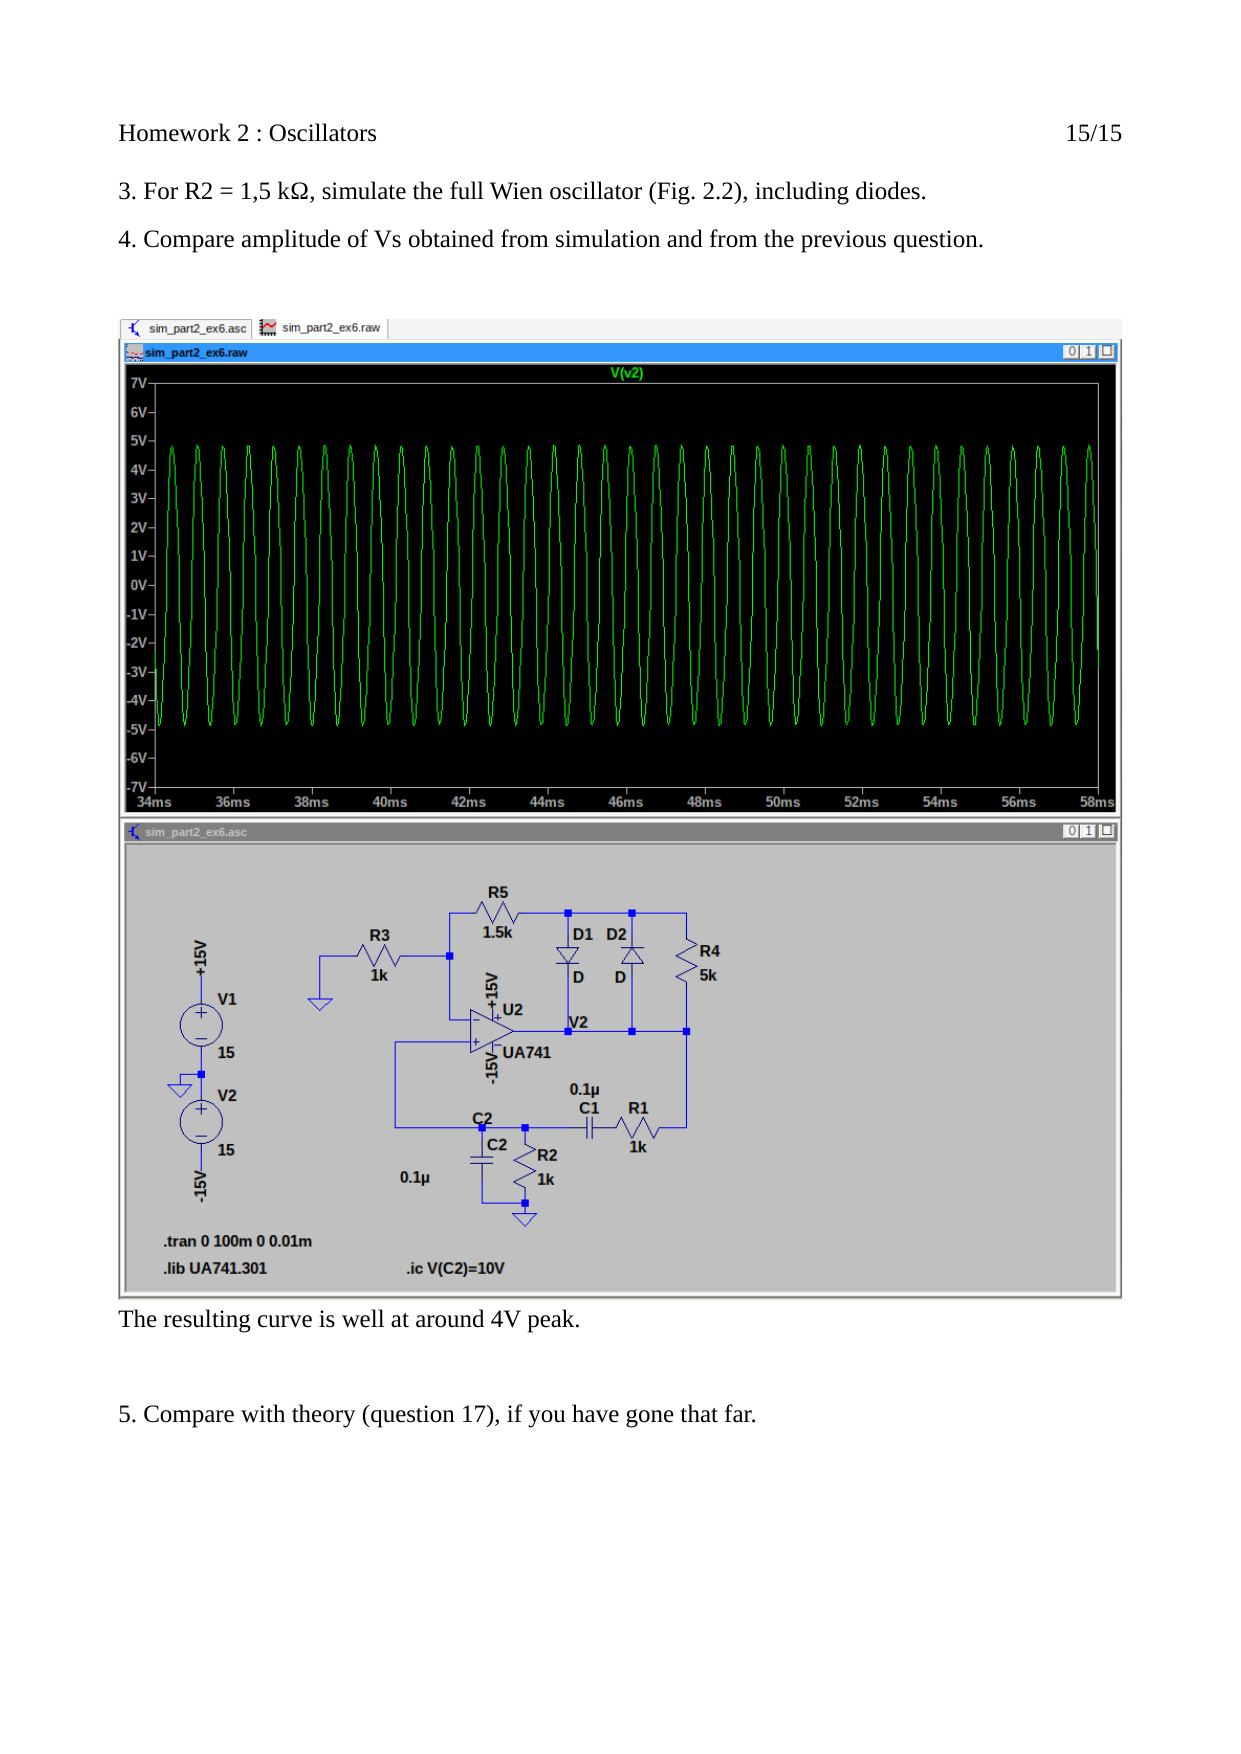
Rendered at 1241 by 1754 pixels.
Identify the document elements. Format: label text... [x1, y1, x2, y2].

text 4. Compare amplitude of Vs obtained from simulation and from the previous question. [118, 224, 1122, 253]
text The resulting curve is well at around 4V peak. [118, 1300, 1122, 1333]
picture [118, 319, 1123, 1300]
text 3. For R2 = 1,5 kΩ, simulate the full Wien oscillator (Fig. 2.2), including diodes. [118, 176, 1122, 205]
text 5. Compare with theory (question 17), if you have gone that far. [118, 1399, 1122, 1428]
